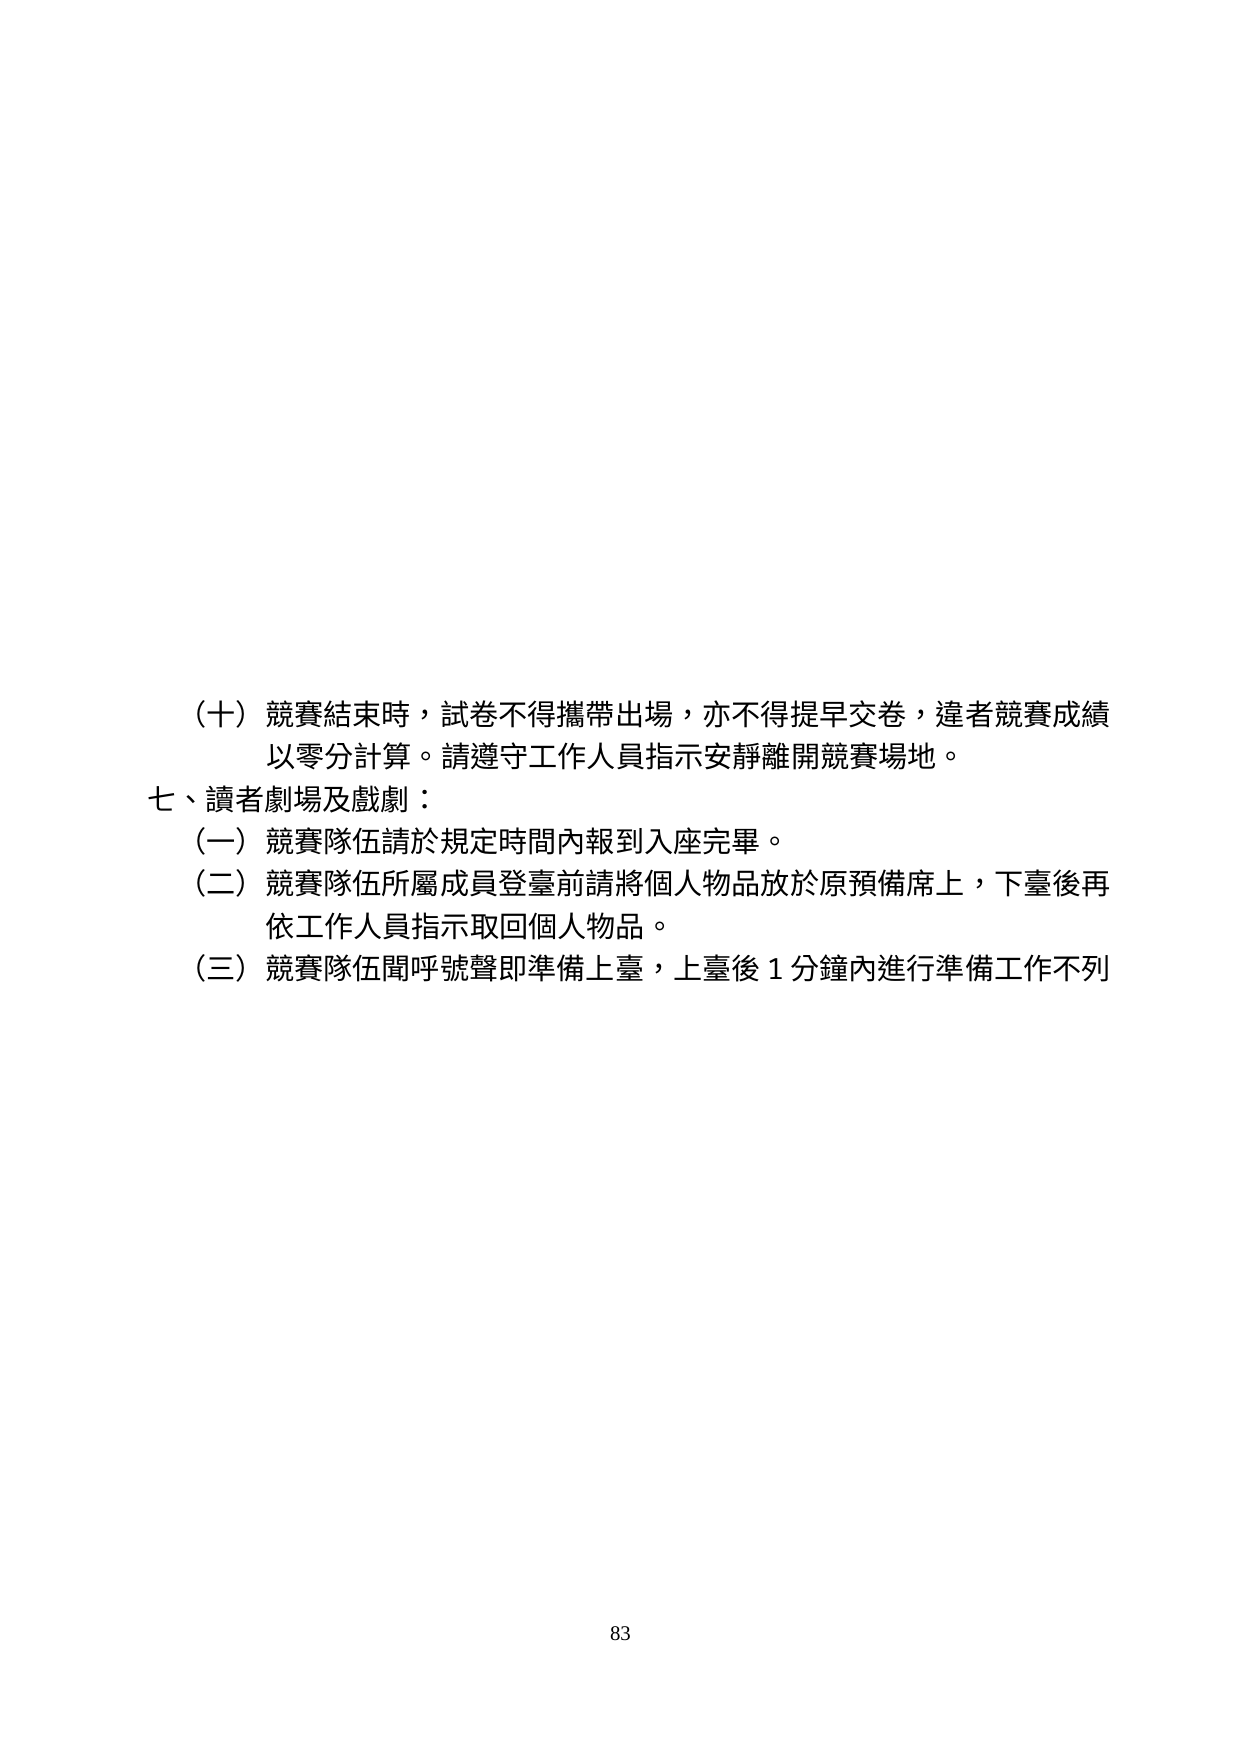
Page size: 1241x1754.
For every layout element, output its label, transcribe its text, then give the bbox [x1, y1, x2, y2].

text （二）競賽隊伍所屬成員登臺前請將個人物品放於原預備席上，下臺後再依工作人員指示取回個人物品。 [177, 861, 1122, 946]
text （十）競賽結束時，試卷不得攜帶出場，亦不得提早交卷，違者競賽成績以零分計算。請遵守工作人員指示安靜離開競賽場地。 [177, 692, 1122, 776]
text （一）競賽隊伍請於規定時間內報到入座完畢。 [177, 819, 1122, 861]
text 七、讀者劇場及戲劇： [118, 776, 1122, 819]
text （三）競賽隊伍聞呼號聲即準備上臺，上臺後1分鐘內進行準備工作不列 [177, 946, 1122, 988]
